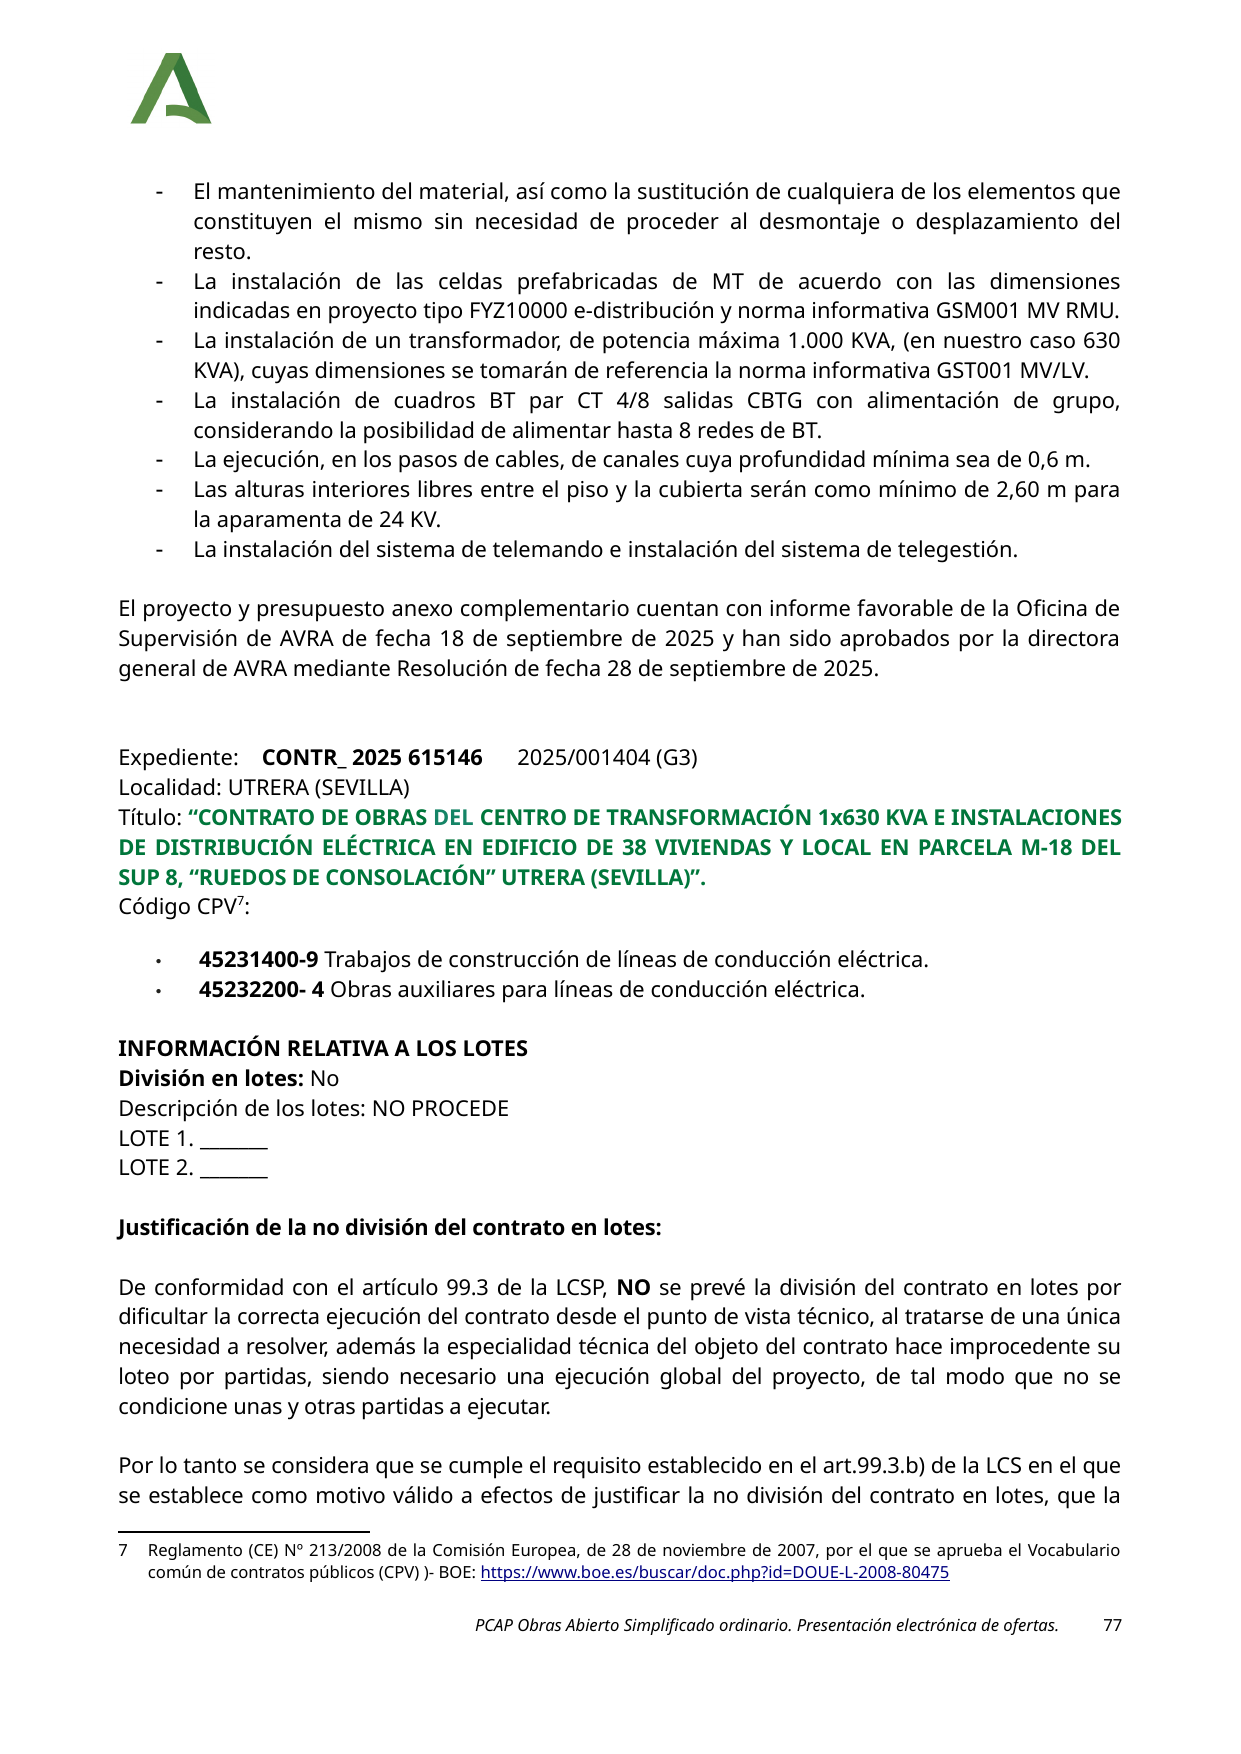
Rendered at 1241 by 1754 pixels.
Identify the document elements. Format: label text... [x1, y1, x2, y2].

list La instalación del sistema de telemando e instalación del sistema de telegestión. [156, 534, 1122, 564]
text El proyecto y presupuesto anexo complementario cuentan con informe favorable de la Oficina de Supervisión de AVRA de fecha 18 de septiembre de 2025 y han sido aprobados por la directora general de AVRA mediante Resolución de fecha 28 de septiembre de 2025. [118, 593, 1122, 683]
text Reglamento (CE) Nº 213/2008 de la Comisión Europea, de 28 de noviembre de 2007, por el que se aprueba el Vocabulario común de contratos públicos (CPV) )- BOE: https://www.boe.es/buscar/doc.php?id=DOUE-L-2008-80475 [118, 1538, 1122, 1584]
list 45232200- 4 Obras auxiliares para líneas de conducción eléctrica. [156, 974, 1122, 1003]
text INFORMACIÓN RELATIVA A LOS LOTES [118, 1033, 1122, 1063]
list La instalación de las celdas prefabricadas de MT de acuerdo con las dimensiones indicadas en proyecto tipo FYZ10000 e-distribución y norma informativa GSM001 MV RMU. [156, 266, 1122, 325]
list La instalación de cuadros BT par CT 4/8 salidas CBTG con alimentación de grupo, considerando la posibilidad de alimentar hasta 8 redes de BT. [156, 385, 1122, 444]
text Expediente: CONTR_ 2025 615146 2025/001404 (G3) [118, 742, 1122, 772]
list El mantenimiento del material, así como la sustitución de cualquiera de los elementos que constituyen el mismo sin necesidad de proceder al desmontaje o desplazamiento del resto. [156, 176, 1122, 266]
list 45231400-9 Trabajos de construcción de líneas de conducción eléctrica. [156, 944, 1122, 974]
text LOTE 1. _______ [118, 1123, 1122, 1152]
picture [127, 48, 216, 128]
text Localidad: UTRERA (SEVILLA) [118, 772, 1122, 802]
text Por lo tanto se considera que se cumple el requisito establecido en el art.99.3.b) de la LCS en el que se establece como motivo válido a efectos de justificar la no división del contrato en lotes, que la [118, 1450, 1122, 1510]
list La ejecución, en los pasos de cables, de canales cuya profundidad mínima sea de 0,6 m. [156, 444, 1122, 474]
text División en lotes: No [118, 1063, 1122, 1093]
text Descripción de los lotes: NO PROCEDE [118, 1093, 1122, 1123]
text Código CPV: [118, 891, 1122, 921]
list La instalación de un transformador, de potencia máxima 1.000 KVA, (en nuestro caso 630 KVA), cuyas dimensiones se tomarán de referencia la norma informativa GST001 MV/LV. [156, 325, 1122, 385]
text LOTE 2. _______ [118, 1152, 1122, 1182]
text Título: “CONTRATO DE OBRAS DEL CENTRO DE TRANSFORMACIÓN 1x630 KVA E INSTALACIONES DE DISTRIBUCIÓN ELÉCTRICA EN EDIFICIO DE 38 VIVIENDAS Y LOCAL EN PARCELA M-18 DEL SUP 8, “RUEDOS DE CONSOLACIÓN” UTRERA (SEVILLA)”. [118, 802, 1122, 891]
list Las alturas interiores libres entre el piso y la cubierta serán como mínimo de 2,60 m para la aparamenta de 24 KV. [156, 474, 1122, 534]
text Justificación de la no división del contrato en lotes: [118, 1212, 1122, 1242]
text De conformidad con el artículo 99.3 de la LCSP, NO se prevé la división del contrato en lotes por dificultar la correcta ejecución del contrato desde el punto de vista técnico, al tratarse de una única necesidad a resolver, además la especialidad técnica del objeto del contrato hace improcedente su loteo por partidas, siendo necesario una ejecución global del proyecto, de tal modo que no se condicione unas y otras partidas a ejecutar. [118, 1272, 1122, 1421]
